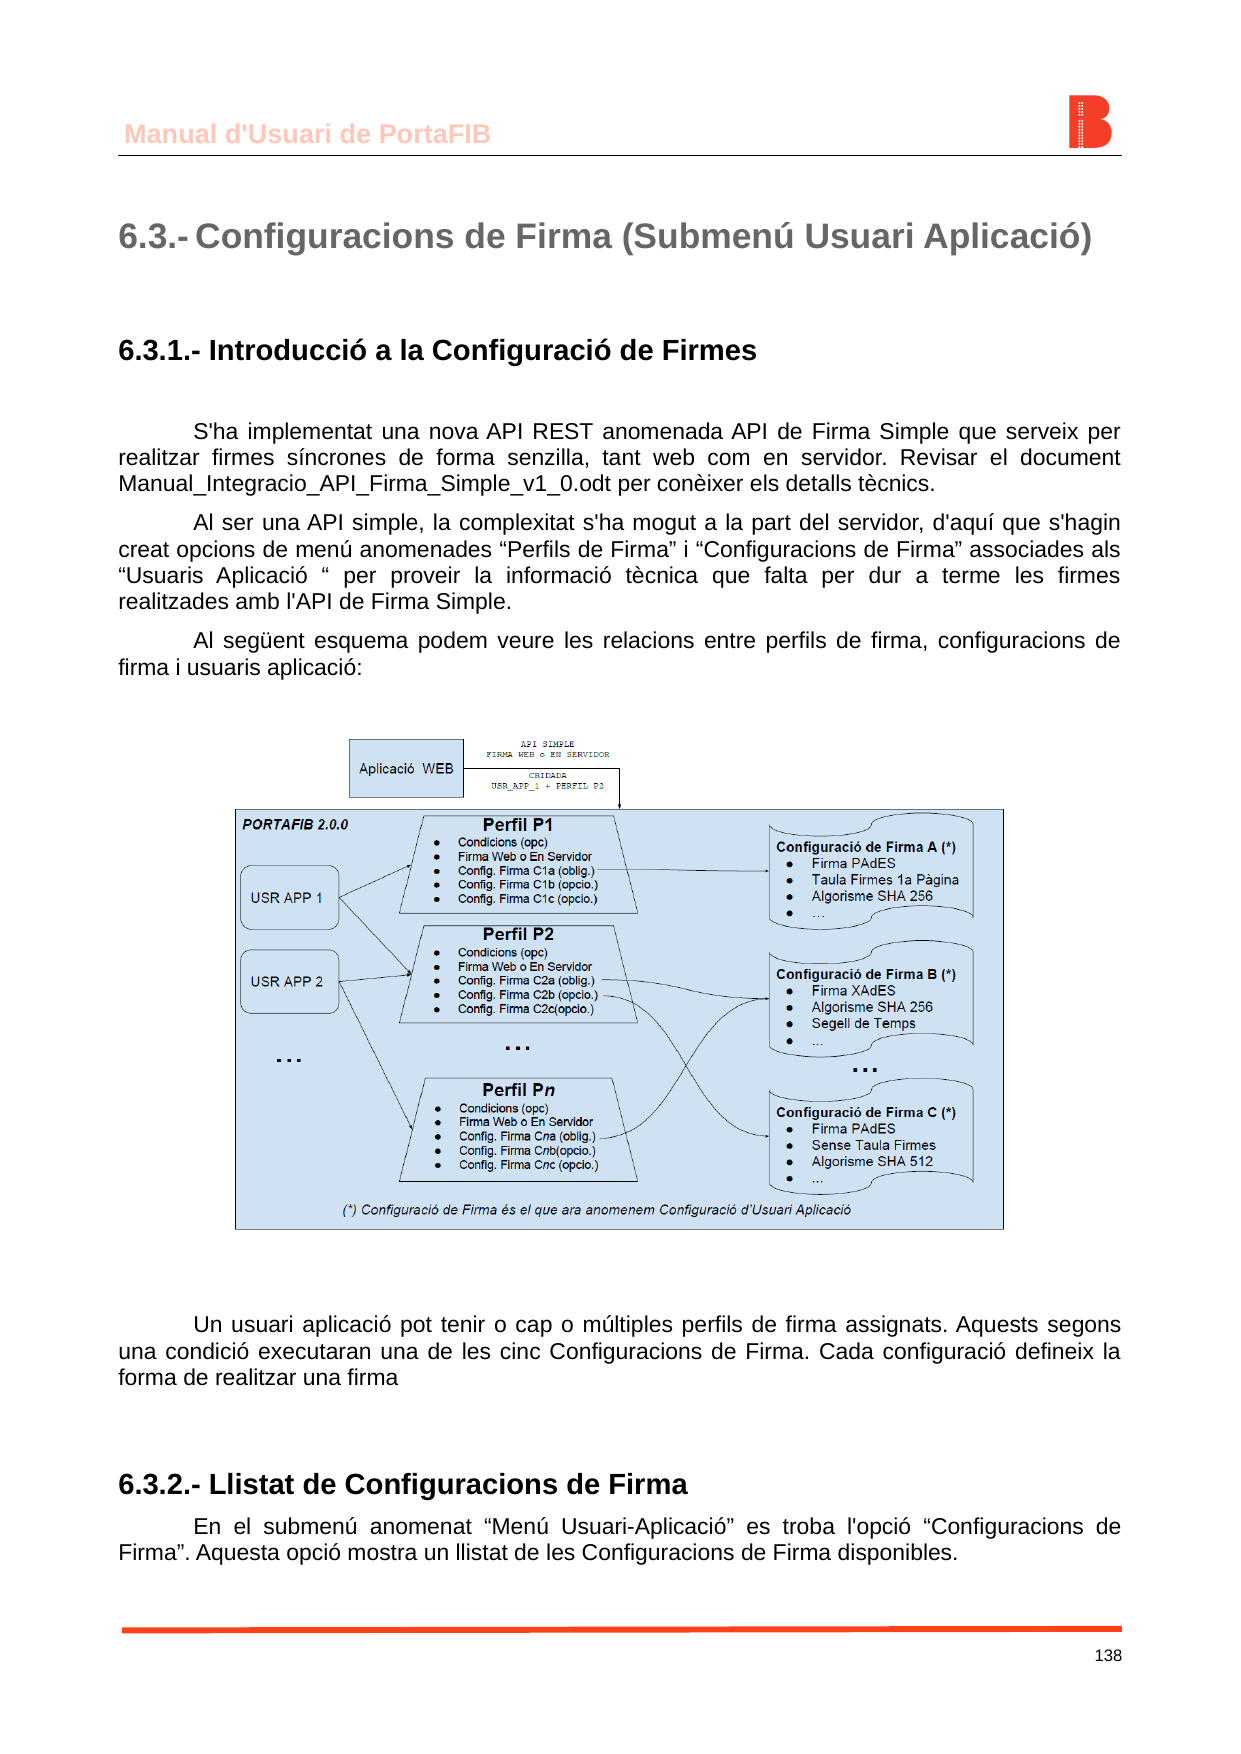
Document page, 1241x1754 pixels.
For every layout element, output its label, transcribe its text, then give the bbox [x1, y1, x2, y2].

text Al ser una API simple, la complexitat s'ha mogut a la part del servidor, d'aquí que s'hagin creat opcions de menú anomenades “Perfils de Firma” i “Configuracions de Firma” associades als “Usuaris Aplicació “ per proveir la informació tècnica que falta per dur a terme les firmes realitzades amb l'API de Firma Simple. [118, 509, 1122, 615]
picture [1063, 94, 1117, 150]
subtitle Llistat de Configuracions de Firma [118, 1467, 1122, 1500]
subtitle Introducció a la Configuració de Firmes [118, 333, 1122, 366]
picture [230, 731, 1010, 1234]
text En el submenú anomenat “Menú Usuari-Aplicació” es troba l'opció “Configuracions de Firma”. Aquesta opció mostra un llistat de les Configuracions de Firma disponibles. [118, 1513, 1122, 1565]
subtitle Configuracions de Firma (Submenú Usuari Aplicació) [118, 216, 1122, 256]
text S'ha implementat una nova API REST anomenada API de Firma Simple que serveix per realitzar firmes síncrones de forma senzilla, tant web com en servidor. Revisar el document Manual_Integracio_API_Firma_Simple_v1_0.odt per conèixer els detalls tècnics. [118, 418, 1122, 497]
text Un usuari aplicació pot tenir o cap o múltiples perfils de firma assignats. Aquests segons una condició executaran una de les cinc Configuracions de Firma. Cada configuració defineix la forma de realitzar una firma [118, 1311, 1122, 1390]
text Al següent esquema podem veure les relacions entre perfils de firma, configuracions de firma i usuaris aplicació: [118, 627, 1122, 680]
